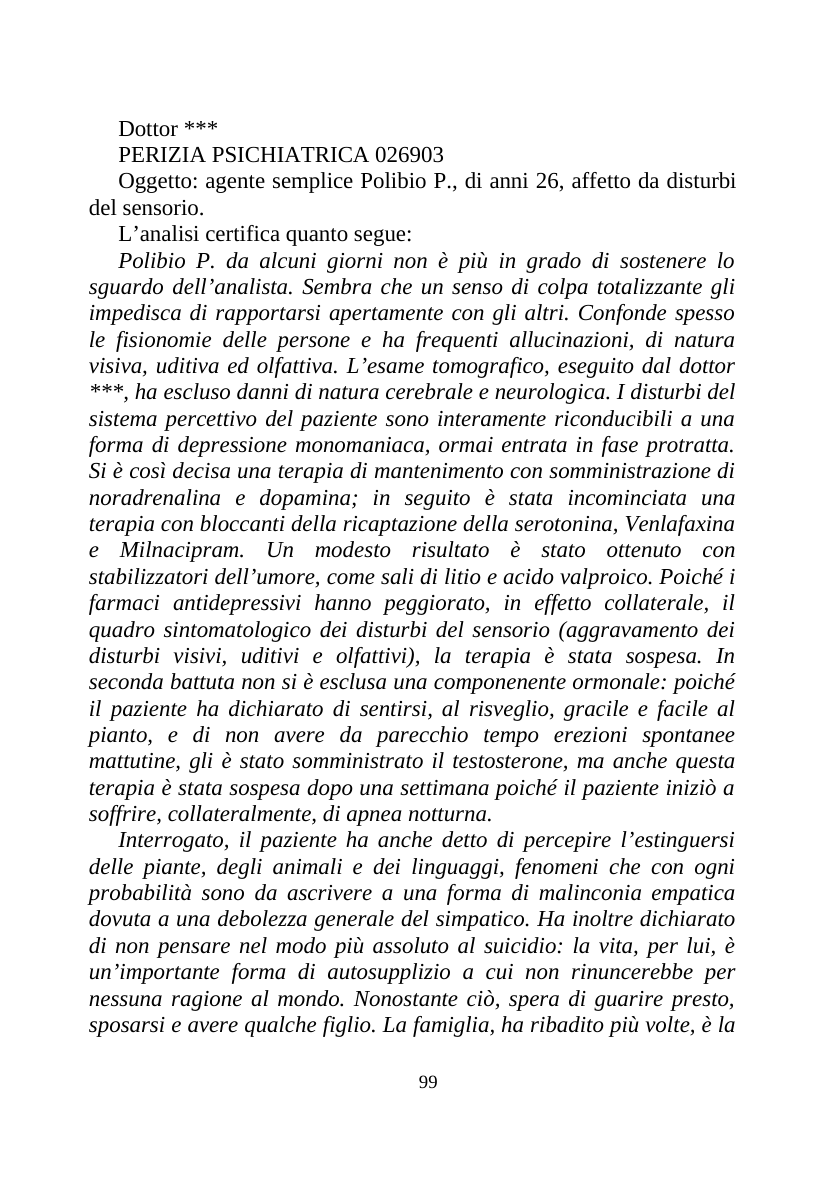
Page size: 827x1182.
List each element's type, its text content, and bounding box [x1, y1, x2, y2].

text Dottor *** [89, 115, 738, 141]
text PERIZIA PSICHIATRICA 026903 [89, 141, 738, 168]
text Interrogato, il paziente ha anche detto di percepire l’estinguersi delle piante, degli animali e dei linguaggi, fenomeni che con ogni probabilità sono da ascrivere a una forma di malinconia empatica dovuta a una debolezza generale del simpatico. Ha inoltre dichiarato di non pensare nel modo più assoluto al suicidio: la vita, per lui, è un’importante forma di autosupplizio a cui non rinuncerebbe per nessuna ragione al mondo. Nonostante ciò, spera di guarire presto, sposarsi e avere qualche figlio. La famiglia, ha ribadito più volte, è la [89, 826, 738, 1037]
text L’analisi certifica quanto segue: [89, 220, 738, 247]
text Polibio P. da alcuni giorni non è più in grado di sostenere lo sguardo dell’analista. Sembra che un senso di colpa totalizzante gli impedisca di rapportarsi apertamente con gli altri. Confonde spesso le fisionomie delle persone e ha frequenti allucinazioni, di natura visiva, uditiva ed olfattiva. L’esame tomografico, eseguito dal dottor ***, ha escluso danni di natura cerebrale e neurologica. I disturbi del sistema percettivo del paziente sono interamente riconducibili a una forma di depressione monomaniaca, ormai entrata in fase protratta. Si è così decisa una terapia di mantenimento con somministrazione di noradrenalina e dopamina; in seguito è stata incominciata una terapia con bloccanti della ricaptazione della serotonina, Venlafaxina e Milnacipram. Un modesto risultato è stato ottenuto con stabilizzatori dell’umore, come sali di litio e acido valproico. Poiché i farmaci antidepressivi hanno peggiorato, in effetto collaterale, il quadro sintomatologico dei disturbi del sensorio (aggravamento dei disturbi visivi, uditivi e olfattivi), la terapia è stata sospesa. In seconda battuta non si è esclusa una componenente ormonale: poiché il paziente ha dichiarato di sentirsi, al risveglio, gracile e facile al pianto, e di non avere da parecchio tempo erezioni spontanee mattutine, gli è stato somministrato il testosterone, ma anche questa terapia è stata sospesa dopo una settimana poiché il paziente iniziò a soffrire, collateralmente, di apnea notturna. [89, 247, 738, 826]
text Oggetto: agente semplice Polibio P., di anni 26, affetto da disturbi del sensorio. [89, 168, 738, 220]
